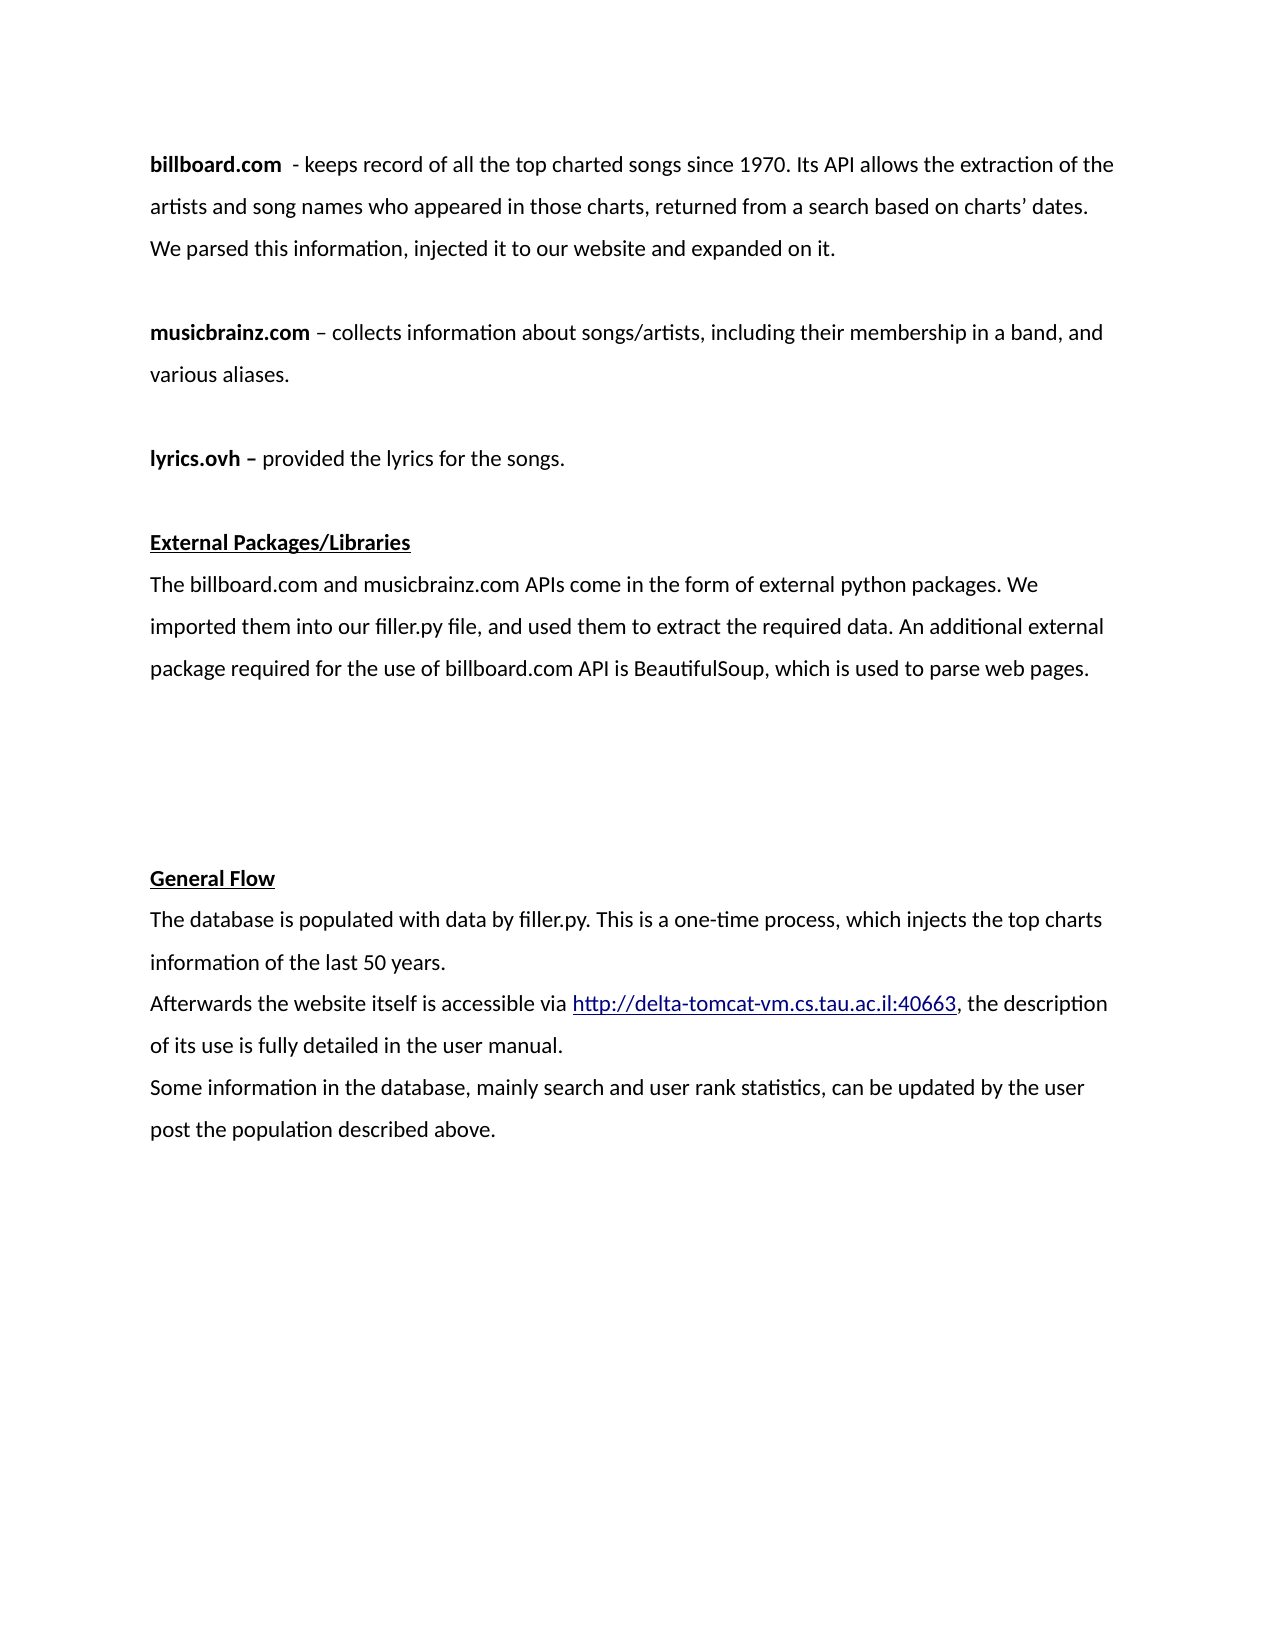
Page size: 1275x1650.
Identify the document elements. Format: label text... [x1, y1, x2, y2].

text billboard.com - keeps record of all the top charted songs since 1970. Its API allows the extraction of the artists and song names who appeared in those charts, returned from a search based on charts’ dates. We parsed this information, injected it to our website and expanded on it. [150, 150, 1125, 262]
text The billboard.com and musicbrainz.com APIs come in the form of external python packages. We imported them into our filler.py file, and used them to extract the required data. An additional external package required for the use of billboard.com API is BeautifulSoup, which is used to parse web pages. [150, 570, 1125, 682]
text The database is populated with data by filler.py. This is a one-time process, which injects the top charts information of the last 50 years. [150, 906, 1125, 976]
text External Packages/Libraries [150, 528, 1125, 556]
text lyrics.ovh – provided the lyrics for the songs. [150, 444, 1125, 472]
text Some information in the database, mainly search and user rank statistics, can be updated by the user post the population described above. [150, 1073, 1125, 1143]
text General Flow [150, 864, 1125, 892]
text musicbrainz.com – collects information about songs/artists, including their membership in a band, and various aliases. [150, 318, 1125, 388]
text Afterwards the website itself is accessible via http://delta-tomcat-vm.cs.tau.ac.il:40663, the description of its use is fully detailed in the user manual. [150, 989, 1125, 1059]
